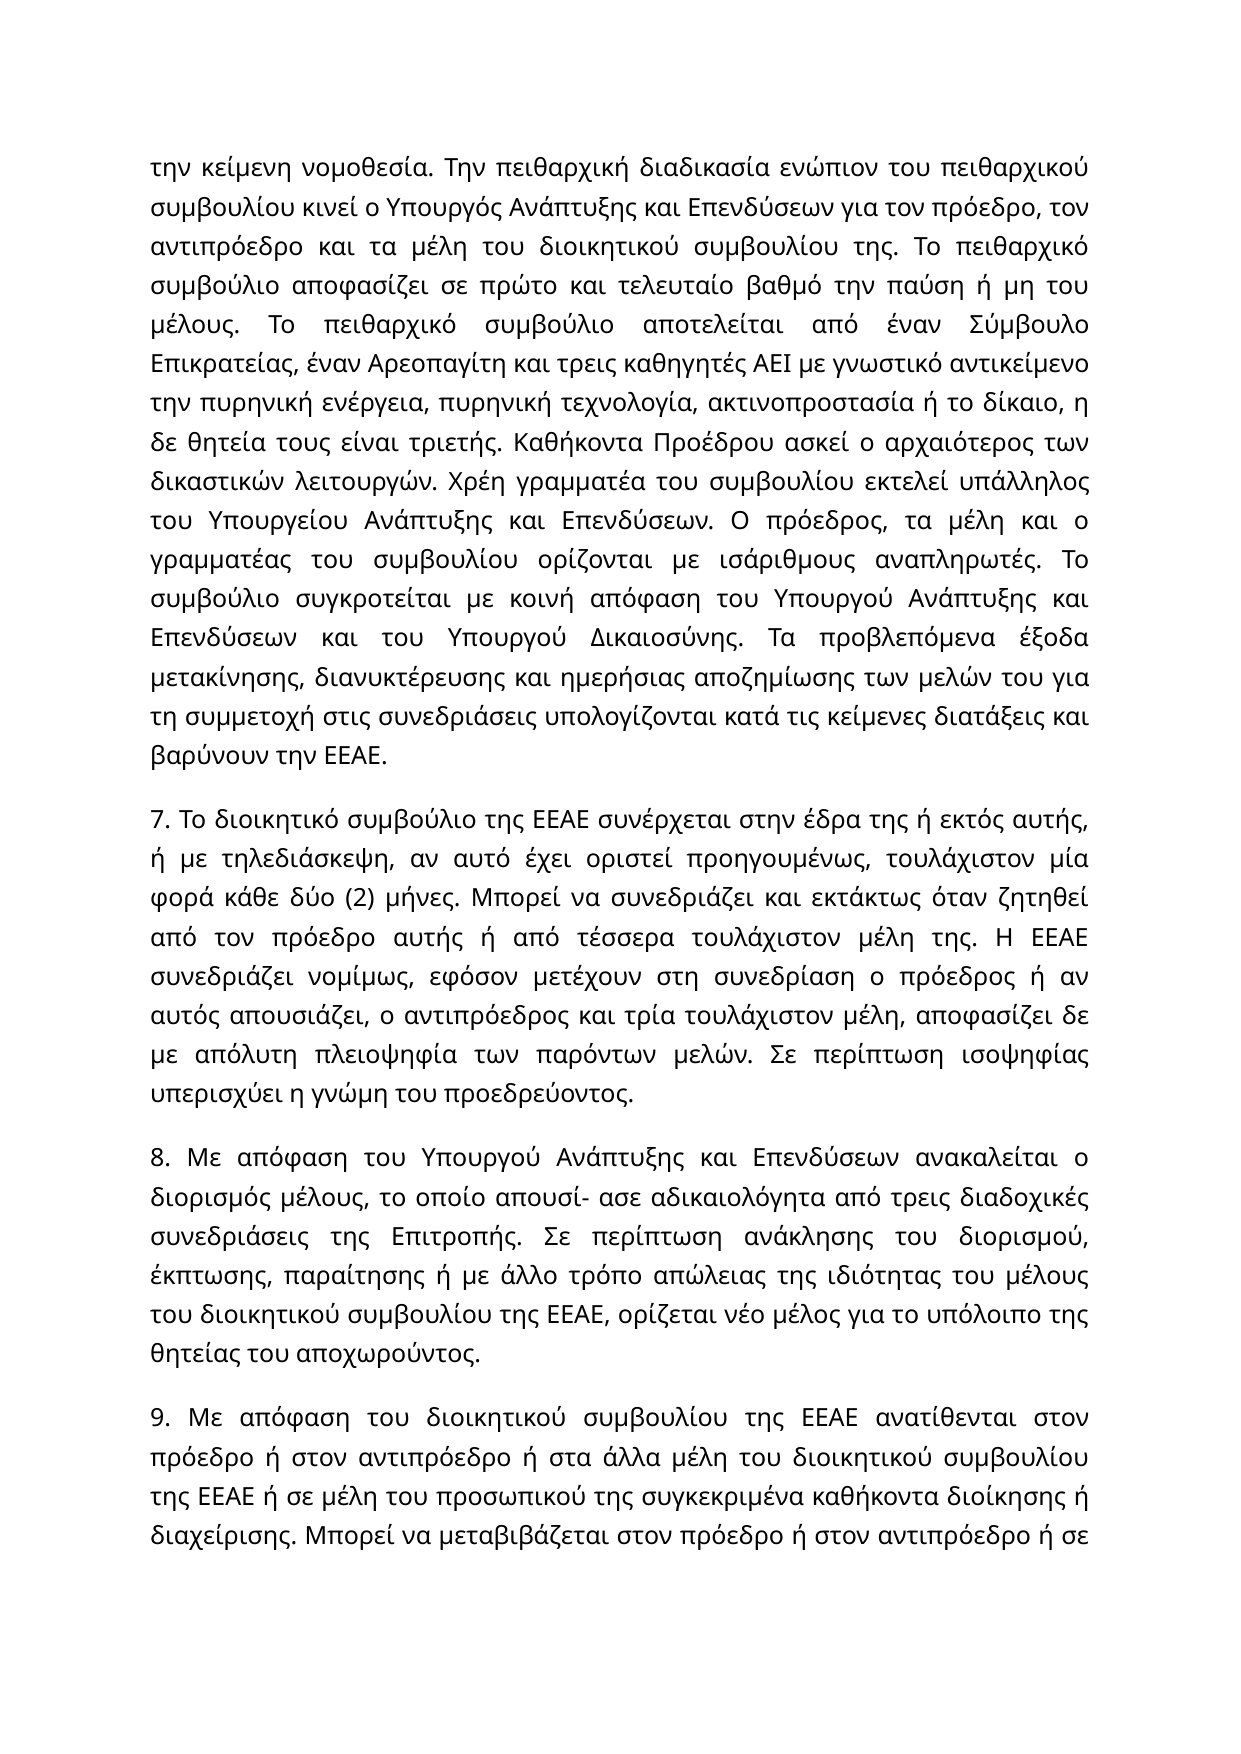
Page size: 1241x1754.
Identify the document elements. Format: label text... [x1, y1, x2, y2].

text 8. Με απόφαση του Υπουργού Ανάπτυξης και Επενδύσεων ανακαλείται ο διορισμός μέλους, το οποίο απουσί- ασε αδικαιολόγητα από τρεις διαδοχικές συνεδριάσεις της Επιτροπής. Σε περίπτωση ανάκλησης του διορισμού, έκπτωσης, παραίτησης ή με άλλο τρόπο απώλειας της ιδιότητας του μέλους του διοικητικού συμβουλίου της ΕΕΑΕ, ορίζεται νέο μέλος για το υπόλοιπο της θητείας του αποχωρούντος. [150, 1140, 1090, 1370]
text 7. Το διοικητικό συμβούλιο της ΕΕΑΕ συνέρχεται στην έδρα της ή εκτός αυτής, ή με τηλεδιάσκεψη, αν αυτό έχει οριστεί προηγουμένως, τουλάχιστον μία φορά κάθε δύο (2) μήνες. Μπορεί να συνεδριάζει και εκτάκτως όταν ζητηθεί από τον πρόεδρο αυτής ή από τέσσερα τουλάχιστον μέλη της. Η ΕΕΑΕ συνεδριάζει νομίμως, εφόσον μετέχουν στη συνεδρίαση ο πρόεδρος ή αν αυτός απουσιάζει, ο αντιπρόεδρος και τρία τουλάχιστον μέλη, αποφασίζει δε με απόλυτη πλειοψηφία των παρόντων μελών. Σε περίπτωση ισοψηφίας υπερισχύει η γνώμη του προεδρεύοντος. [150, 802, 1090, 1110]
text την κείμενη νομοθεσία. Την πειθαρχική διαδικασία ενώπιον του πειθαρχικού συμβουλίου κινεί ο Υπουργός Ανάπτυξης και Επενδύσεων για τον πρόεδρο, τον αντιπρόεδρο και τα μέλη του διοικητικού συμβουλίου της. Το πειθαρχικό συμβούλιο αποφασίζει σε πρώτο και τελευταίο βαθμό την παύση ή μη του μέλους. Το πειθαρχικό συμβούλιο αποτελείται από έναν Σύμβουλο Επικρατείας, έναν Αρεοπαγίτη και τρεις καθηγητές ΑΕΙ με γνωστικό αντικείμενο την πυρηνική ενέργεια, πυρηνική τεχνολογία, ακτινοπροστασία ή το δίκαιο, η δε θητεία τους είναι τριετής. Καθήκοντα Προέδρου ασκεί ο αρχαιότερος των δικαστικών λειτουργών. Χρέη γραμματέα του συμβουλίου εκτελεί υπάλληλος του Υπουργείου Ανάπτυξης και Επενδύσεων. Ο πρόεδρος, τα μέλη και ο γραμματέας του συμβουλίου ορίζονται με ισάριθμους αναπληρωτές. Το συμβούλιο συγκροτείται με κοινή απόφαση του Υπουργού Ανάπτυξης και Επενδύσεων και του Υπουργού Δικαιοσύνης. Τα προβλεπόμενα έξοδα μετακίνησης, διανυκτέρευσης και ημερήσιας αποζημίωσης των μελών του για τη συμμετοχή στις συνεδριάσεις υπολογίζονται κατά τις κείμενες διατάξεις και βαρύνουν την ΕΕΑΕ. [150, 150, 1090, 772]
text 9. Με απόφαση του διοικητικού συμβουλίου της ΕΕΑΕ ανατίθενται στον πρόεδρο ή στον αντιπρόεδρο ή στα άλλα μέλη του διοικητικού συμβουλίου της ΕΕΑΕ ή σε μέλη του προσωπικού της συγκεκριμένα καθήκοντα διοίκησης ή διαχείρισης. Μπορεί να μεταβιβάζεται στον πρόεδρο ή στον αντιπρόεδρο ή σε [150, 1400, 1090, 1552]
